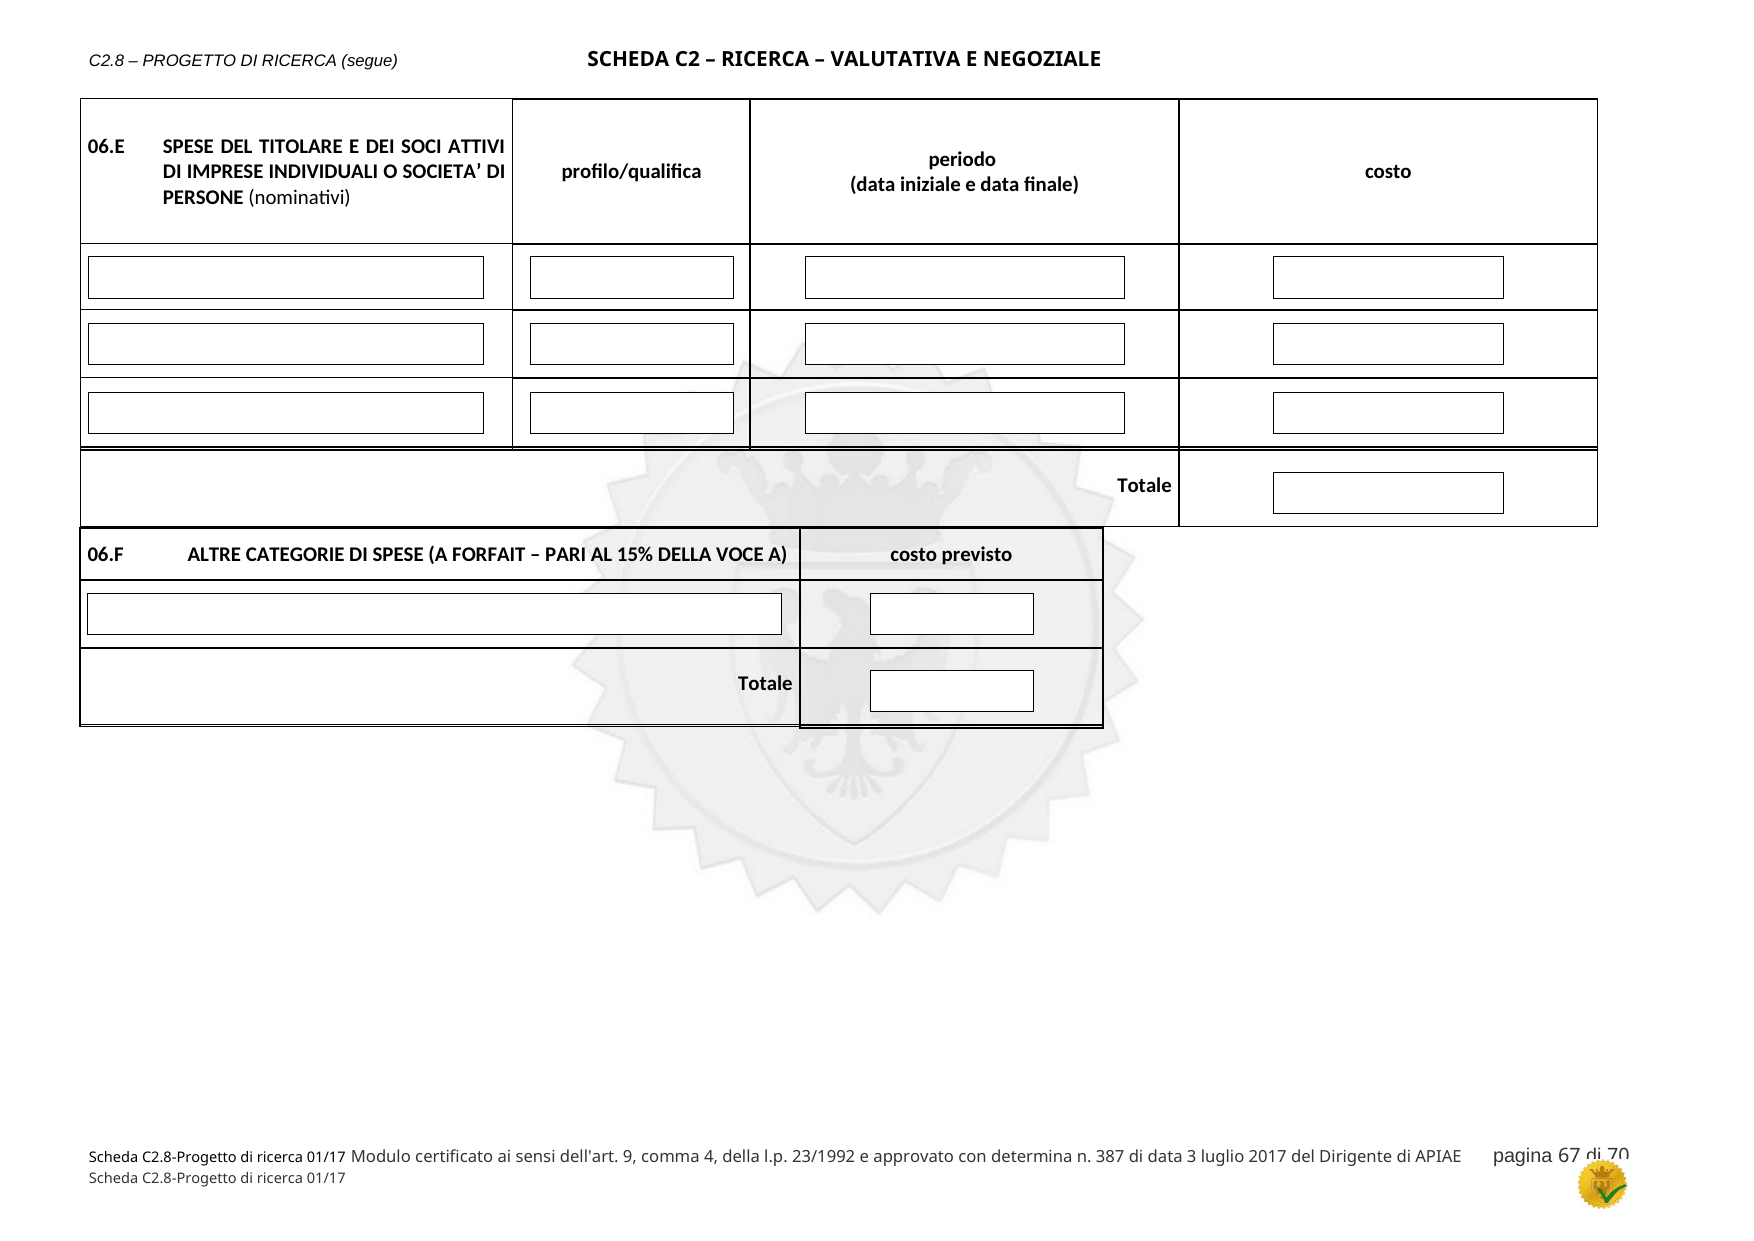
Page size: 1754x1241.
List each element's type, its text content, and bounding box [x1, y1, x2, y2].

table_cell [751, 379, 1178, 446]
table_cell [1180, 379, 1597, 446]
table_cell [81, 581, 799, 647]
table_cell [801, 649, 1102, 724]
table_header 06.E SPESE DEL TITOLARE E DEI SOCI ATTIVI DI IMPRESE INDIVIDUALI O SOCIETA’ DI PERSONE (nominativi) [81, 99, 512, 243]
table_cell Totale [81, 649, 799, 724]
table_header costo [1180, 100, 1597, 243]
table_header 06.F ALTRE CATEGORIE DI SPESE (A FORFAIT – PARI AL 15% DELLA VOCE A) [81, 529, 799, 579]
table_cell [1180, 451, 1597, 526]
table_cell [81, 310, 512, 377]
table_cell [513, 245, 749, 309]
table_cell [751, 245, 1178, 309]
table_cell [513, 379, 749, 446]
table_header periodo (data iniziale e data finale) [751, 100, 1178, 243]
table_cell [751, 311, 1178, 377]
table_cell [1180, 311, 1597, 377]
table_cell Totale [81, 451, 1178, 526]
table_cell [81, 378, 512, 446]
table_header profilo/qualifica [513, 100, 749, 243]
table_cell [1180, 245, 1597, 309]
table_cell [513, 311, 749, 377]
picture [88, 44, 1666, 1209]
table_cell [81, 244, 512, 309]
table_header costo previsto [801, 529, 1102, 579]
table_cell [801, 581, 1102, 647]
